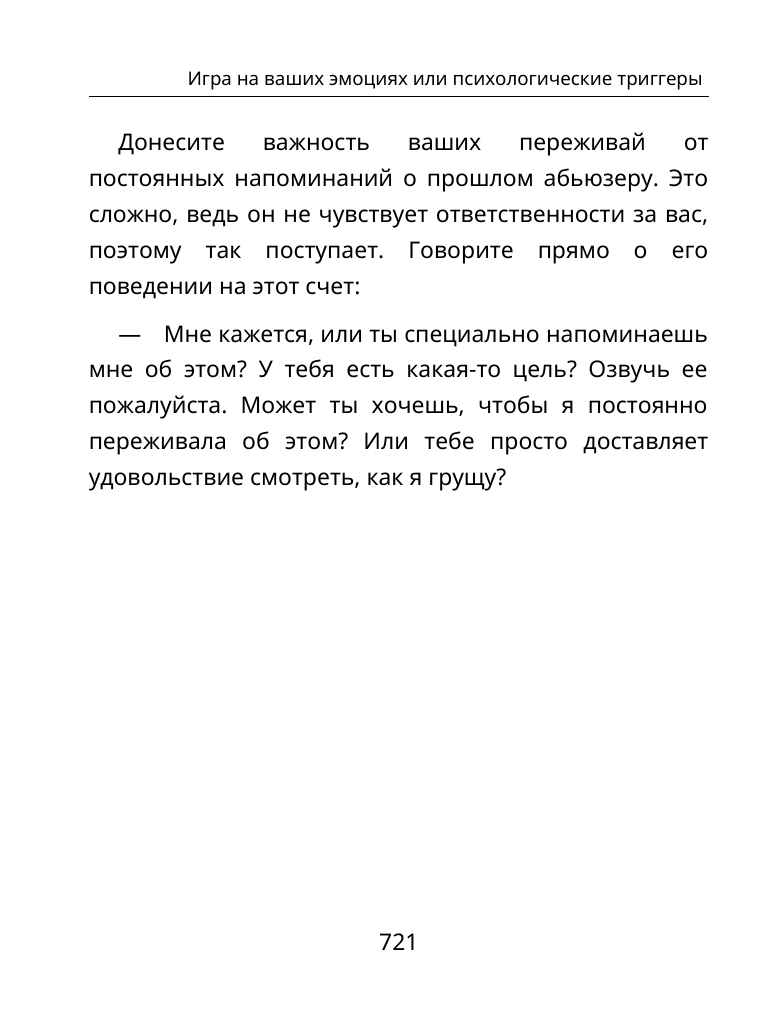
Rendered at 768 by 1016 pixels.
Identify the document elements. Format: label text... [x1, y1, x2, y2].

text Донесите важность ваших переживай от постоянных напоминаний о прошлом абьюзеру. Это сложно, ведь он не чувствует ответственности за вас, поэтому так поступает. Говорите прямо о его поведении на этот счет: [88, 126, 709, 301]
list Мне кажется, или ты специально напоминаешь мне об этом? У тебя есть какая-то цель? Озвучь ее пожалуйста. Может ты хочешь, чтобы я постоянно переживала об этом? Или тебе просто доставляет удовольствие смотреть, как я грущу? [88, 317, 709, 492]
